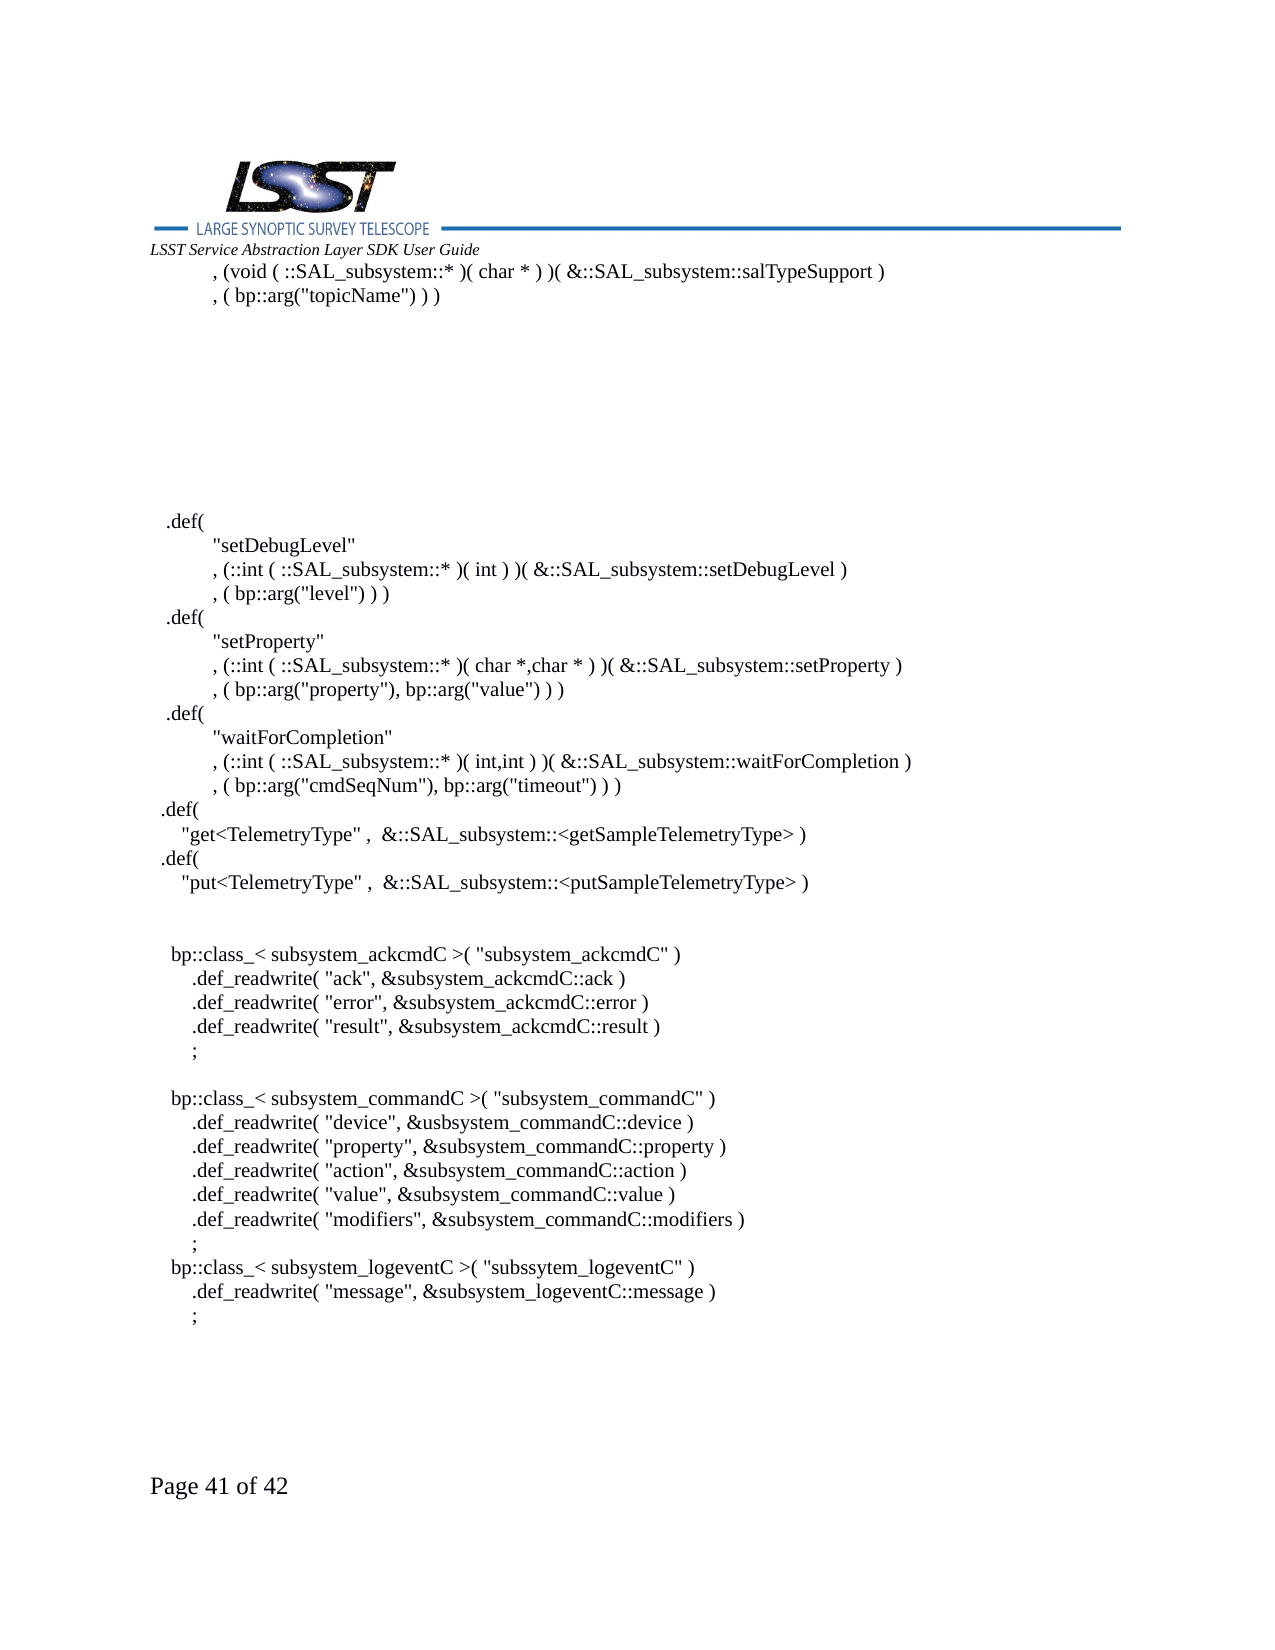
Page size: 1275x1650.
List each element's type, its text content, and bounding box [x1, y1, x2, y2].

text .def( [150, 509, 1125, 533]
text .def_readwrite( "device", &usbsystem_commandC::device ) [150, 1110, 1125, 1134]
text "setDebugLevel" [150, 533, 1125, 557]
text .def_readwrite( "property", &subsystem_commandC::property ) [150, 1134, 1125, 1158]
text bp::class_< subsystem_commandC >( "subsystem_commandC" ) [150, 1086, 1125, 1110]
text .def_readwrite( "message", &subsystem_logeventC::message ) [150, 1279, 1125, 1303]
text , ( bp::arg("level") ) ) [150, 581, 1125, 605]
text , ( bp::arg("property"), bp::arg("value") ) ) [150, 677, 1125, 701]
text "get<TelemetryType" , &::SAL_subsystem::<getSampleTelemetryType> ) [150, 821, 1125, 846]
text .def_readwrite( "ack", &subsystem_ackcmdC::ack ) [150, 966, 1125, 990]
text ; [150, 1303, 1125, 1327]
text .def_readwrite( "result", &subsystem_ackcmdC::result ) [150, 1014, 1125, 1038]
text , (void ( ::SAL_subsystem::* )( char * ) )( &::SAL_subsystem::salTypeSupport ) [150, 259, 1125, 283]
text "waitForCompletion" [150, 725, 1125, 749]
text , (::int ( ::SAL_subsystem::* )( char *,char * ) )( &::SAL_subsystem::setProperty ) [150, 653, 1125, 677]
text .def( [150, 846, 1125, 869]
text .def( [150, 797, 1125, 821]
text .def_readwrite( "value", &subsystem_commandC::value ) [150, 1182, 1125, 1206]
text .def( [150, 701, 1125, 725]
text , (::int ( ::SAL_subsystem::* )( int ) )( &::SAL_subsystem::setDebugLevel ) [150, 557, 1125, 581]
text ; [150, 1038, 1125, 1062]
text , ( bp::arg("cmdSeqNum"), bp::arg("timeout") ) ) [150, 773, 1125, 797]
text bp::class_< subsystem_ackcmdC >( "subsystem_ackcmdC" ) [150, 942, 1125, 966]
text .def( [150, 605, 1125, 629]
text , ( bp::arg("topicName") ) ) [150, 283, 1125, 307]
text "setProperty" [150, 629, 1125, 653]
text .def_readwrite( "error", &subsystem_ackcmdC::error ) [150, 990, 1125, 1014]
text , (::int ( ::SAL_subsystem::* )( int,int ) )( &::SAL_subsystem::waitForCompletion ) [150, 749, 1125, 773]
text "put<TelemetryType" , &::SAL_subsystem::<putSampleTelemetryType> ) [150, 869, 1125, 894]
text bp::class_< subsystem_logeventC >( "subssytem_logeventC" ) [150, 1254, 1125, 1279]
text ; [150, 1231, 1125, 1254]
picture [150, 150, 1125, 240]
text .def_readwrite( "action", &subsystem_commandC::action ) [150, 1158, 1125, 1182]
text .def_readwrite( "modifiers", &subsystem_commandC::modifiers ) [150, 1206, 1125, 1231]
